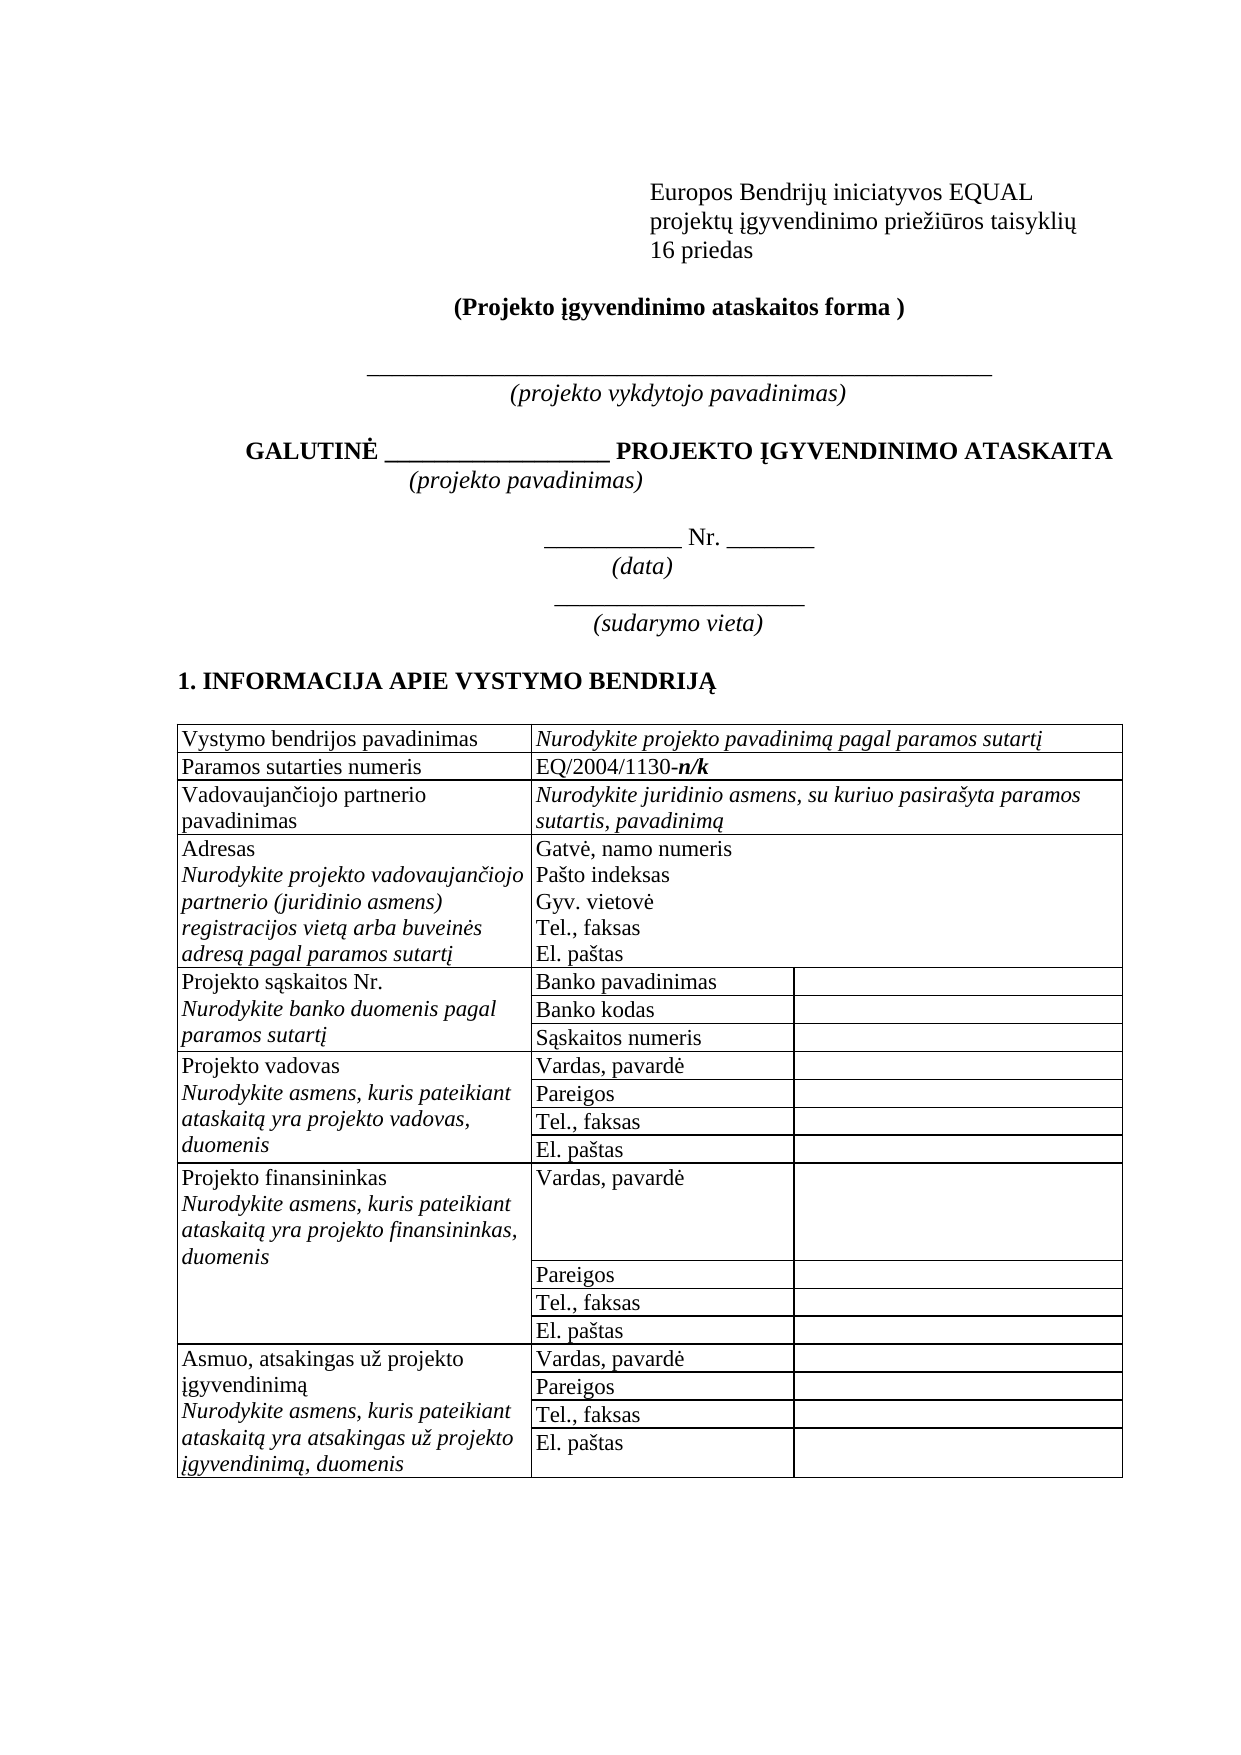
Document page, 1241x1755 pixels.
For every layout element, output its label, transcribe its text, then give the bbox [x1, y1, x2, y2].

table_cell [795, 1052, 1122, 1078]
table_cell El. paštas [532, 1317, 793, 1343]
text (Projekto įgyvendinimo ataskaitos forma ) [177, 292, 1181, 321]
table_cell Tel., faksas [532, 1401, 793, 1427]
table_cell Projekto sąskaitos Nr. Nurodykite banko duomenis pagal paramos sutartį [178, 968, 531, 1051]
text (projekto vykdytojo pavadinimas) [177, 378, 1181, 407]
table_cell Gatvė, namo numeris Pašto indeksas Gyv. vietovė Tel., faksas El. paštas [532, 835, 1122, 967]
text (sudarymo vieta) [177, 608, 1181, 637]
table_cell Projekto vadovas Nurodykite asmens, kuris pateikiant ataskaitą yra projekto vadovas, duomenis [178, 1052, 531, 1162]
text 16 priedas [649, 235, 1181, 263]
table_header Nurodykite projekto pavadinimą pagal paramos sutartį [532, 725, 1122, 751]
table_cell Pareigos [532, 1080, 793, 1106]
table_cell Banko pavadinimas [532, 968, 793, 995]
table_cell Adresas Nurodykite projekto vadovaujančiojo partnerio (juridinio asmens) registracijos vietą arba buveinės adresą pagal paramos sutartį [178, 835, 531, 967]
table_cell [795, 1108, 1122, 1134]
table_cell [795, 1373, 1122, 1399]
table_cell Asmuo, atsakingas už projekto įgyvendinimą Nurodykite asmens, kuris pateikiant ataskaitą yra atsakingas už projekto įgyvendinimą, duomenis [178, 1345, 531, 1477]
table_cell [795, 996, 1122, 1023]
table_cell Projekto finansininkas Nurodykite asmens, kuris pateikiant ataskaitą yra projekto finansininkas, duomenis [178, 1164, 531, 1343]
table_cell Tel., faksas [532, 1289, 793, 1315]
table_cell Pareigos [532, 1373, 793, 1399]
table_cell Sąskaitos numeris [532, 1024, 793, 1051]
table_cell [795, 1164, 1122, 1259]
table_cell [795, 1289, 1122, 1315]
table_cell [795, 1429, 1122, 1477]
text projektų įgyvendinimo priežiūros taisyklių [649, 206, 1181, 235]
table_cell [795, 1136, 1122, 1162]
table_cell [795, 1345, 1122, 1371]
table_cell Banko kodas [532, 996, 793, 1023]
text __________________________________________________ [177, 350, 1181, 378]
table_header Vystymo bendrijos pavadinimas [178, 725, 531, 751]
text ____________________ [177, 580, 1181, 608]
table_cell Vardas, pavardė [532, 1164, 793, 1259]
text Europos Bendrijų iniciatyvos EQUAL [649, 177, 1181, 206]
text (projekto pavadinimas) [177, 465, 1181, 493]
table_cell [795, 968, 1122, 995]
text (data) [177, 551, 1181, 580]
text 1. INFORMACIJA APIE VYSTYMO BENDRIJĄ [177, 666, 1181, 695]
table_cell Vardas, pavardė [532, 1052, 793, 1078]
text GALUTINĖ __________________ PROJEKTO ĮGYVENDINIMO ATASKAITA [177, 436, 1181, 465]
table_cell Nurodykite juridinio asmens, su kuriuo pasirašyta paramos sutartis, pavadinimą [532, 781, 1122, 833]
table_cell [795, 1024, 1122, 1051]
table_cell Vardas, pavardė [532, 1345, 793, 1371]
table_cell [795, 1317, 1122, 1343]
text ___________ Nr. _______ [177, 522, 1181, 551]
table_cell [795, 1401, 1122, 1427]
table_cell [795, 1080, 1122, 1106]
table_cell Pareigos [532, 1261, 793, 1287]
table_cell [795, 1261, 1122, 1287]
table_cell Tel., faksas [532, 1108, 793, 1134]
table_cell Vadovaujančiojo partnerio pavadinimas [178, 781, 531, 833]
table_cell EQ/2004/1130-n/k [532, 753, 1122, 779]
table_cell El. paštas [532, 1136, 793, 1162]
table_cell El. paštas [532, 1429, 793, 1477]
table_cell Paramos sutarties numeris [178, 753, 531, 779]
